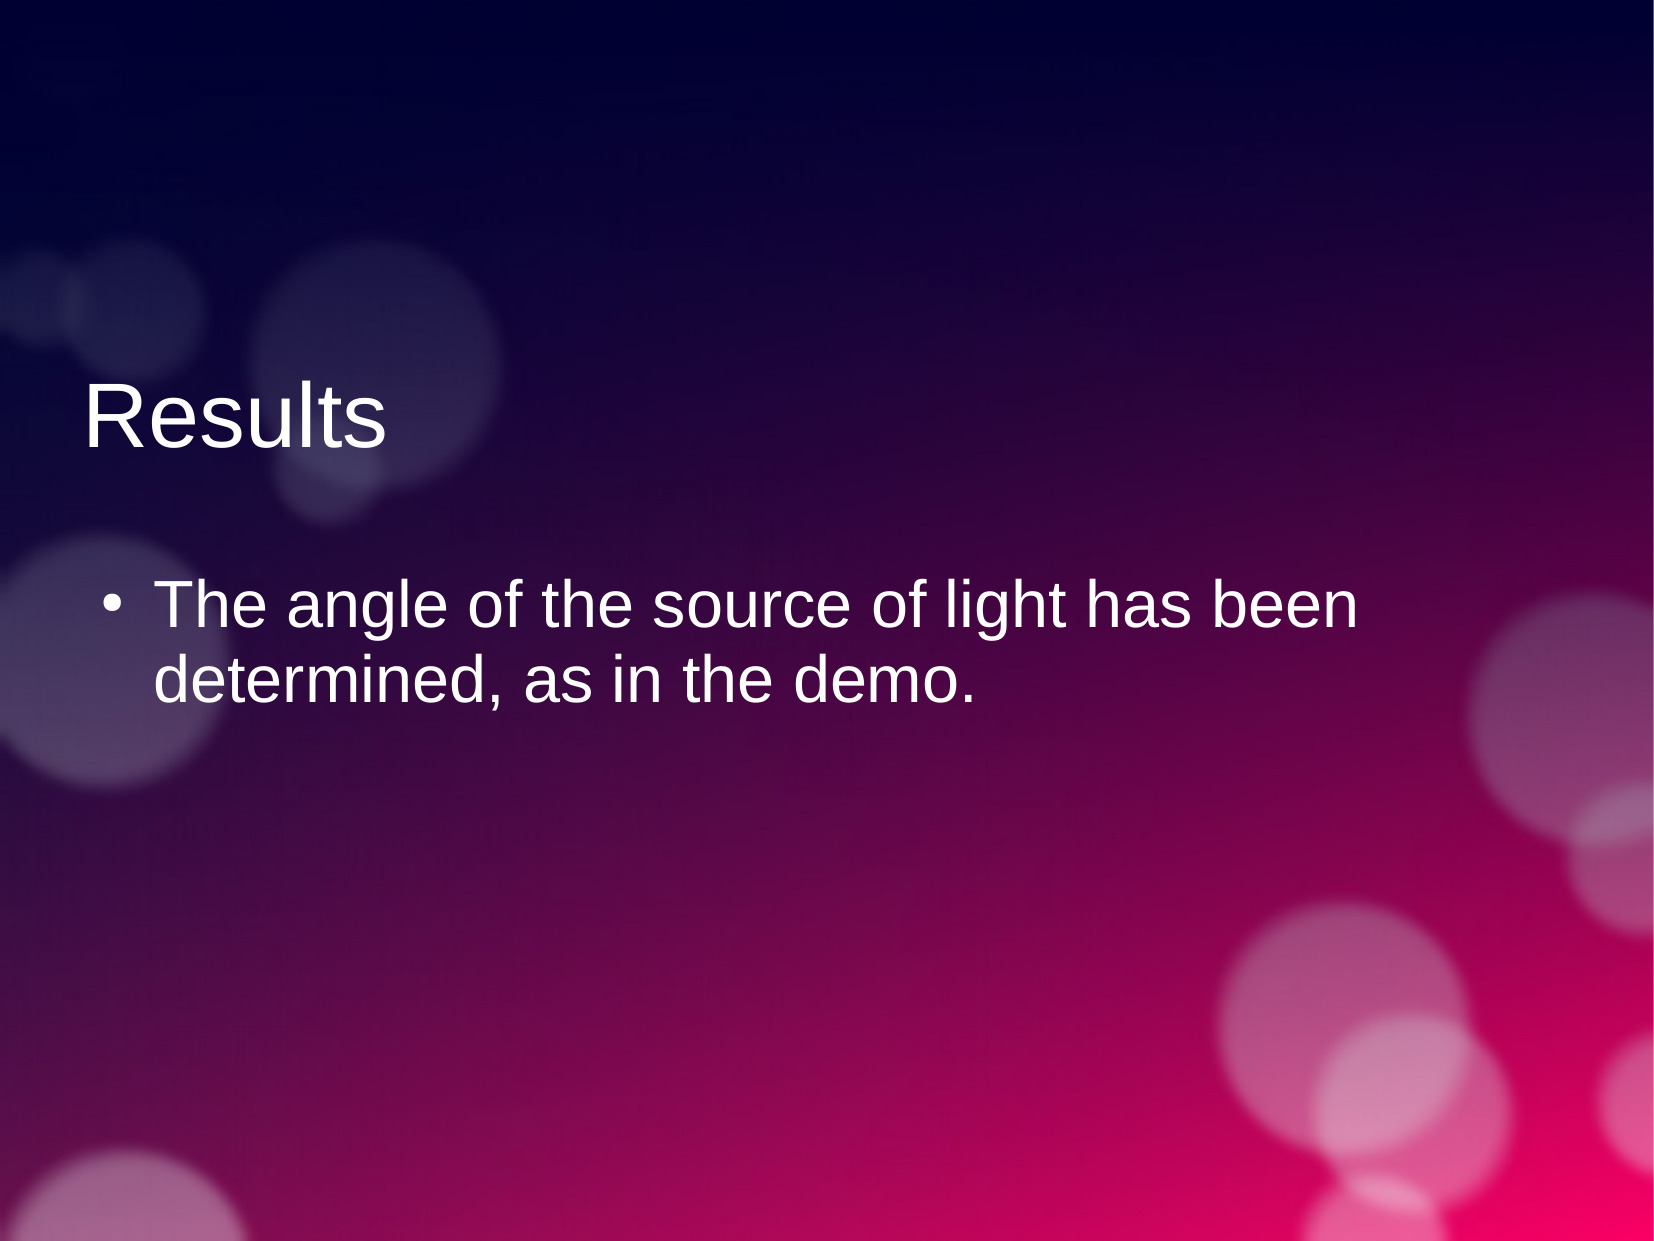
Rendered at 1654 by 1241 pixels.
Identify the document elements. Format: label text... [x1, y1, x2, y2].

title Results [82, 312, 1571, 520]
list The angle of the source of light has been determined, as in the demo. [82, 566, 1571, 1010]
picture [0, 0, 1654, 1241]
